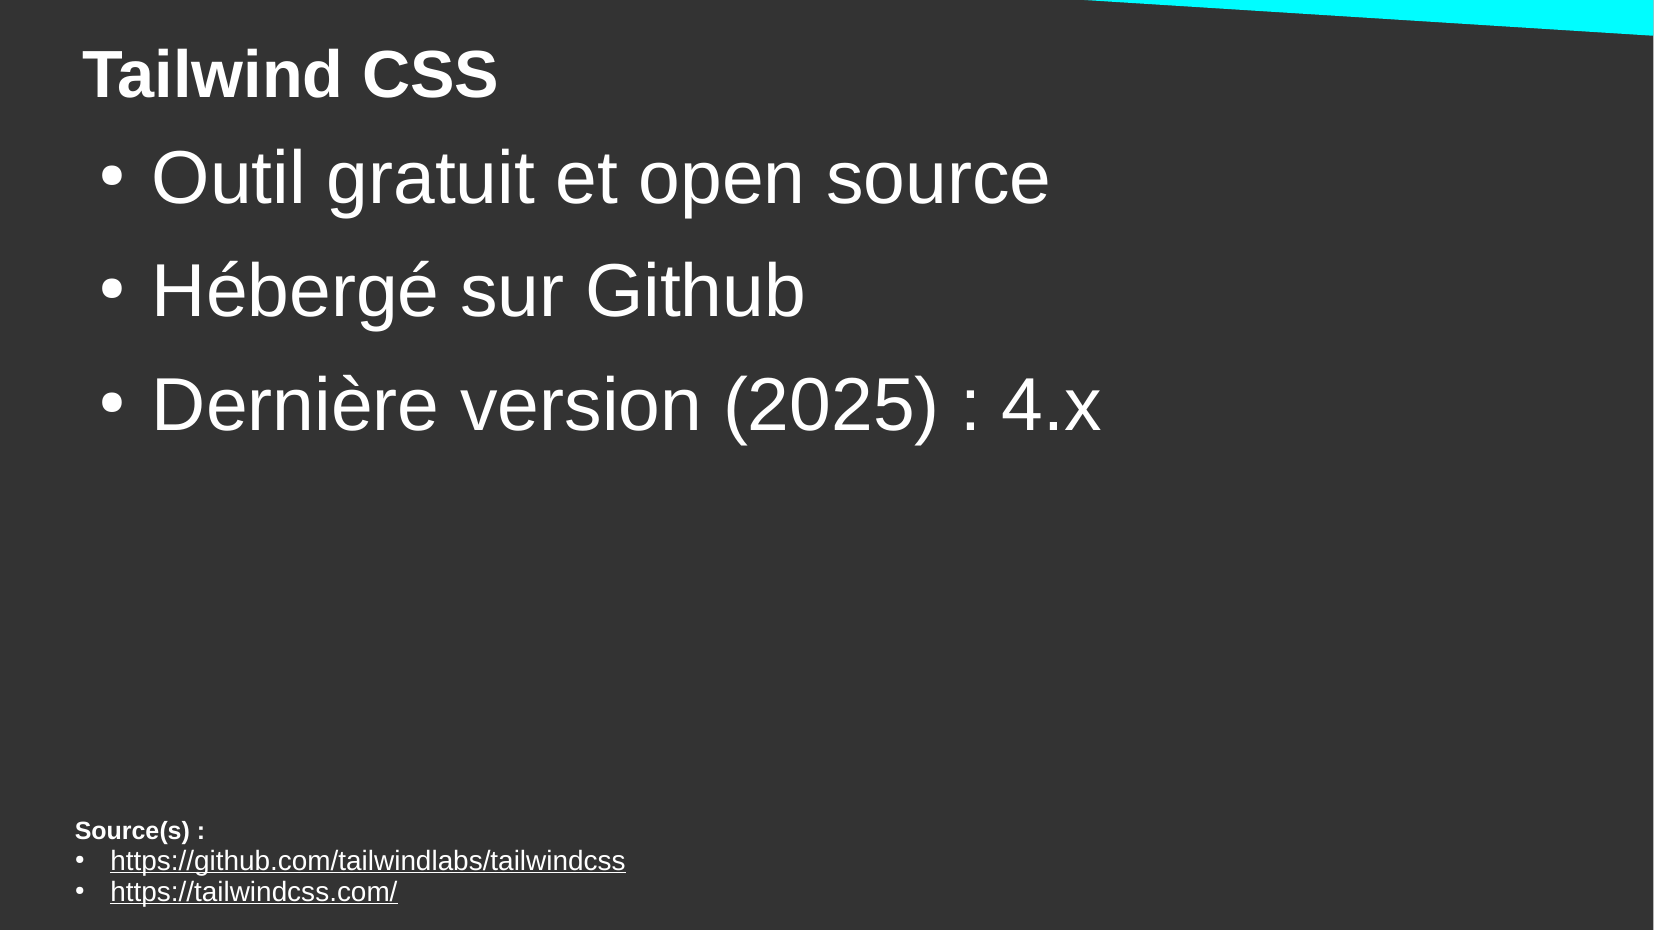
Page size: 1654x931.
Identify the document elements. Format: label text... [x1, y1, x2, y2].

text_box [1084, 0, 1654, 36]
list Outil gratuit et open source Hébergé sur Github Dernière version (2025) : 4.x [80, 135, 1620, 638]
title Tailwind CSS [82, 37, 1571, 114]
text_box Source(s) : https://github.com/tailwindlabs/tailwindcss https://tailwindcss.com/ [60, 809, 1583, 915]
